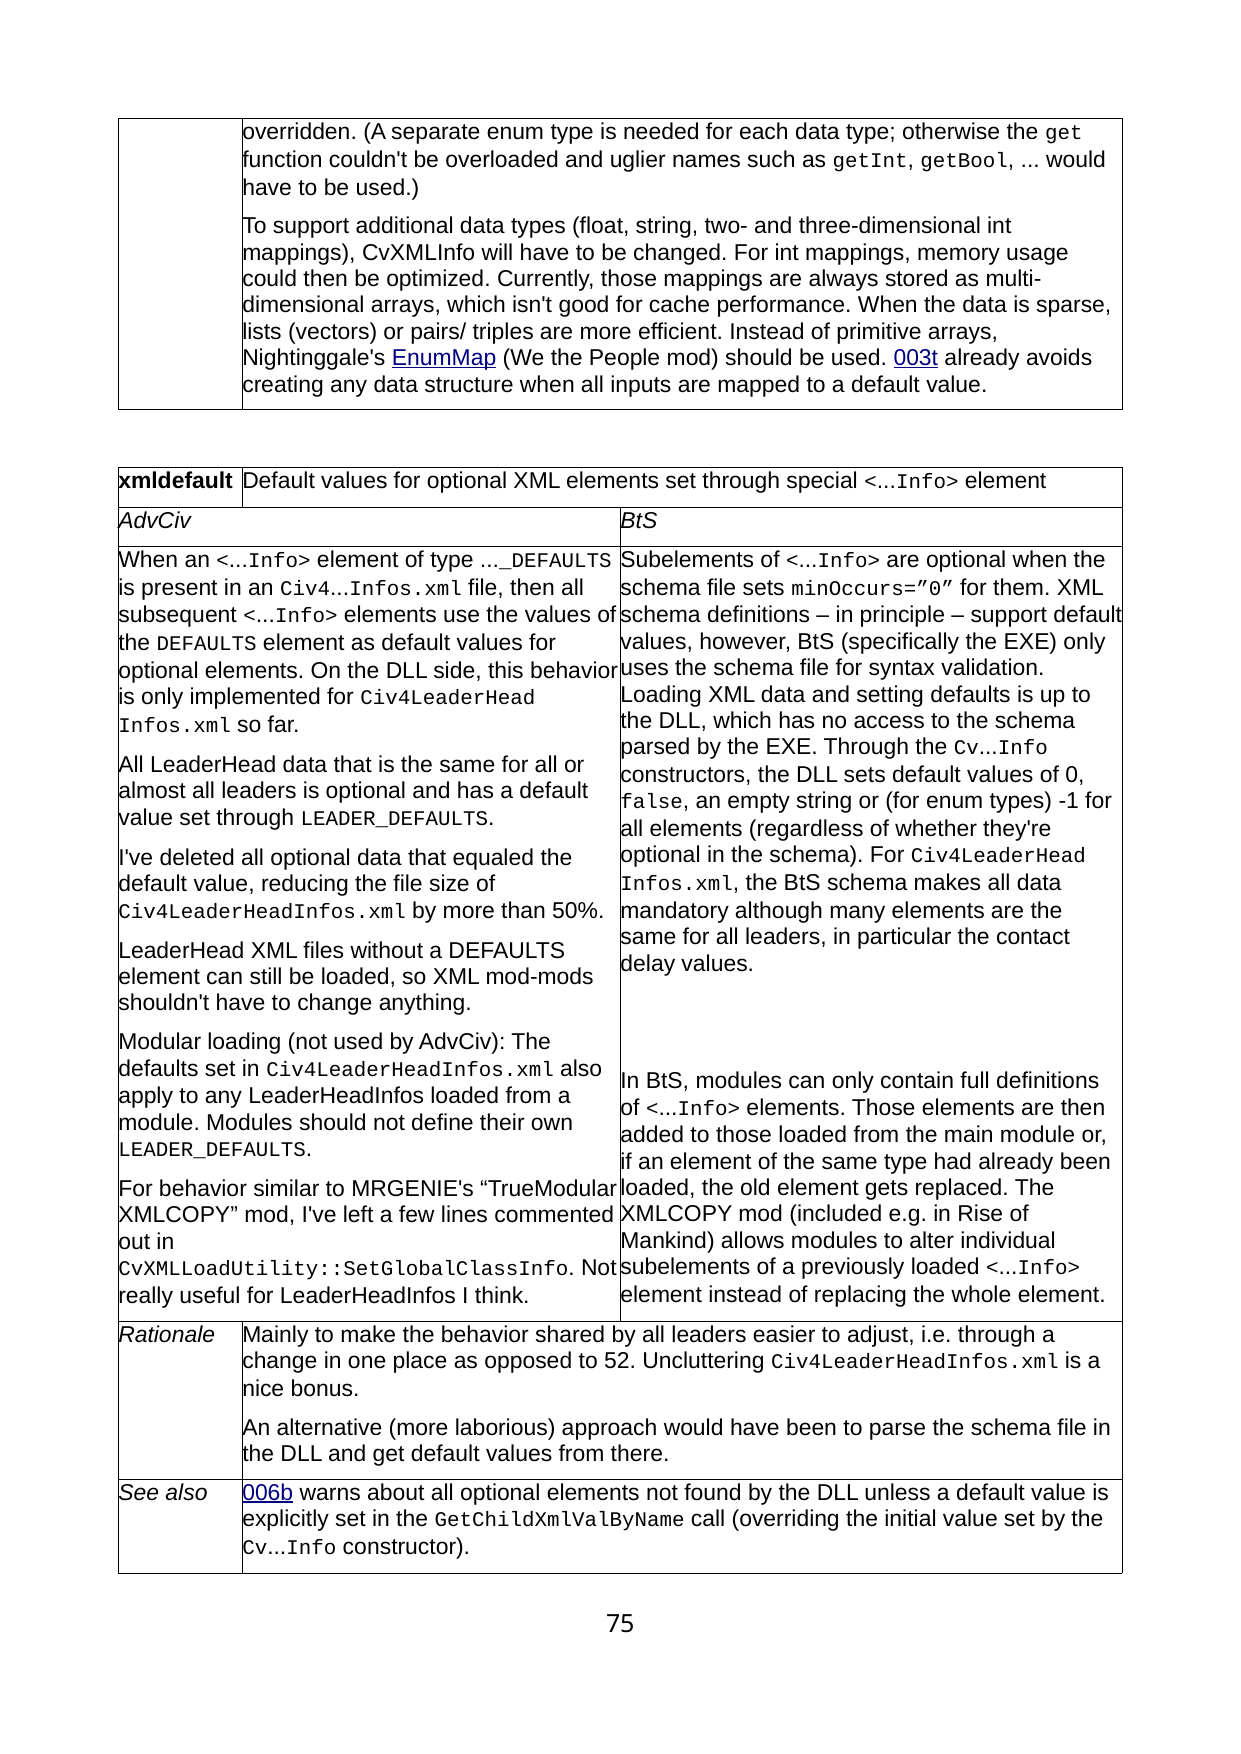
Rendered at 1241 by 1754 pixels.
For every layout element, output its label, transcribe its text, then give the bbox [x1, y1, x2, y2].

table_cell Rationale [119, 1322, 242, 1478]
table_cell AdvCiv [119, 508, 620, 546]
table_cell When an <...Info> element of type ..._DEFAULTS is present in an Civ4...Infos.xml file, then all subsequent <...Info> elements use the values of the DEFAULTS element as default values for optional elements. On the DLL side, this behavior is only implemented for Civ4LeaderHead Infos.xml so far. All LeaderHead data that is the same for all or almost all leaders is optional and has a default value set through LEADER_DEFAULTS. I've deleted all optional data that equaled the default value, reducing the file size of Civ4LeaderHeadInfos.xml by more than 50%. LeaderHead XML files without a DEFAULTS element can still be loaded, so XML mod-mods shouldn't have to change anything. Modular loading (not used by AdvCiv): The defaults set in Civ4LeaderHeadInfos.xml also apply to any LeaderHeadInfos loaded from a module. Modules should not define their own LEADER_DEFAULTS. For behavior similar to MRGENIE's “TrueModular XMLCOPY” mod, I've left a few lines commented out in CvXMLLoadUtility::SetGlobalClassInfo. Not really useful for LeaderHeadInfos I think. [119, 547, 620, 1321]
table_cell 006b warns about all optional elements not found by the DLL unless a default value is explicitly set in the GetChildXmlValByName call (overriding the initial value set by the Cv...Info constructor). [243, 1480, 1122, 1573]
table_header xmldefault [119, 468, 242, 507]
table_cell [119, 119, 242, 409]
table_cell See also [119, 1480, 242, 1573]
table_cell BtS [621, 508, 1122, 546]
table_cell Mainly to make the behavior shared by all leaders easier to adjust, i.e. through a change in one place as opposed to 52. Uncluttering Civ4LeaderHeadInfos.xml is a nice bonus. An alternative (more laborious) approach would have been to parse the schema file in the DLL and get default values from there. [243, 1322, 1122, 1478]
table_cell Subelements of <...Info> are optional when the schema file sets minOccurs=”0” for them. XML schema definitions – in principle – support default values, however, BtS (specifically the EXE) only uses the schema file for syntax validation. Loading XML data and setting defaults is up to the DLL, which has no access to the schema parsed by the EXE. Through the Cv...Info constructors, the DLL sets default values of 0, false, an empty string or (for enum types) -1 for all elements (regardless of whether they're optional in the schema). For Civ4LeaderHead Infos.xml, the BtS schema makes all data mandatory although many elements are the same for all leaders, in particular the contact delay values. In BtS, modules can only contain full definitions of <...Info> elements. Those elements are then added to those loaded from the main module or, if an element of the same type had already been loaded, the old element gets replaced. The XMLCOPY mod (included e.g. in Rise of Mankind) allows modules to alter individual subelements of a previously loaded <...Info> element instead of replacing the whole element. [621, 547, 1122, 1321]
table_header Default values for optional XML elements set through special <...Info> element [243, 468, 1122, 507]
table_cell overridden. (A separate enum type is needed for each data type; otherwise the get function couldn't be overloaded and uglier names such as getInt, getBool, ... would have to be used.) To support additional data types (float, string, two- and three-dimensional int mappings), CvXMLInfo will have to be changed. For int mappings, memory usage could then be optimized. Currently, those mappings are always stored as multi-dimensional arrays, which isn't good for cache performance. When the data is sparse, lists (vectors) or pairs/ triples are more efficient. Instead of primitive arrays, Nightinggale's EnumMap (We the People mod) should be used. 003t already avoids creating any data structure when all inputs are mapped to a default value. [243, 119, 1122, 409]
